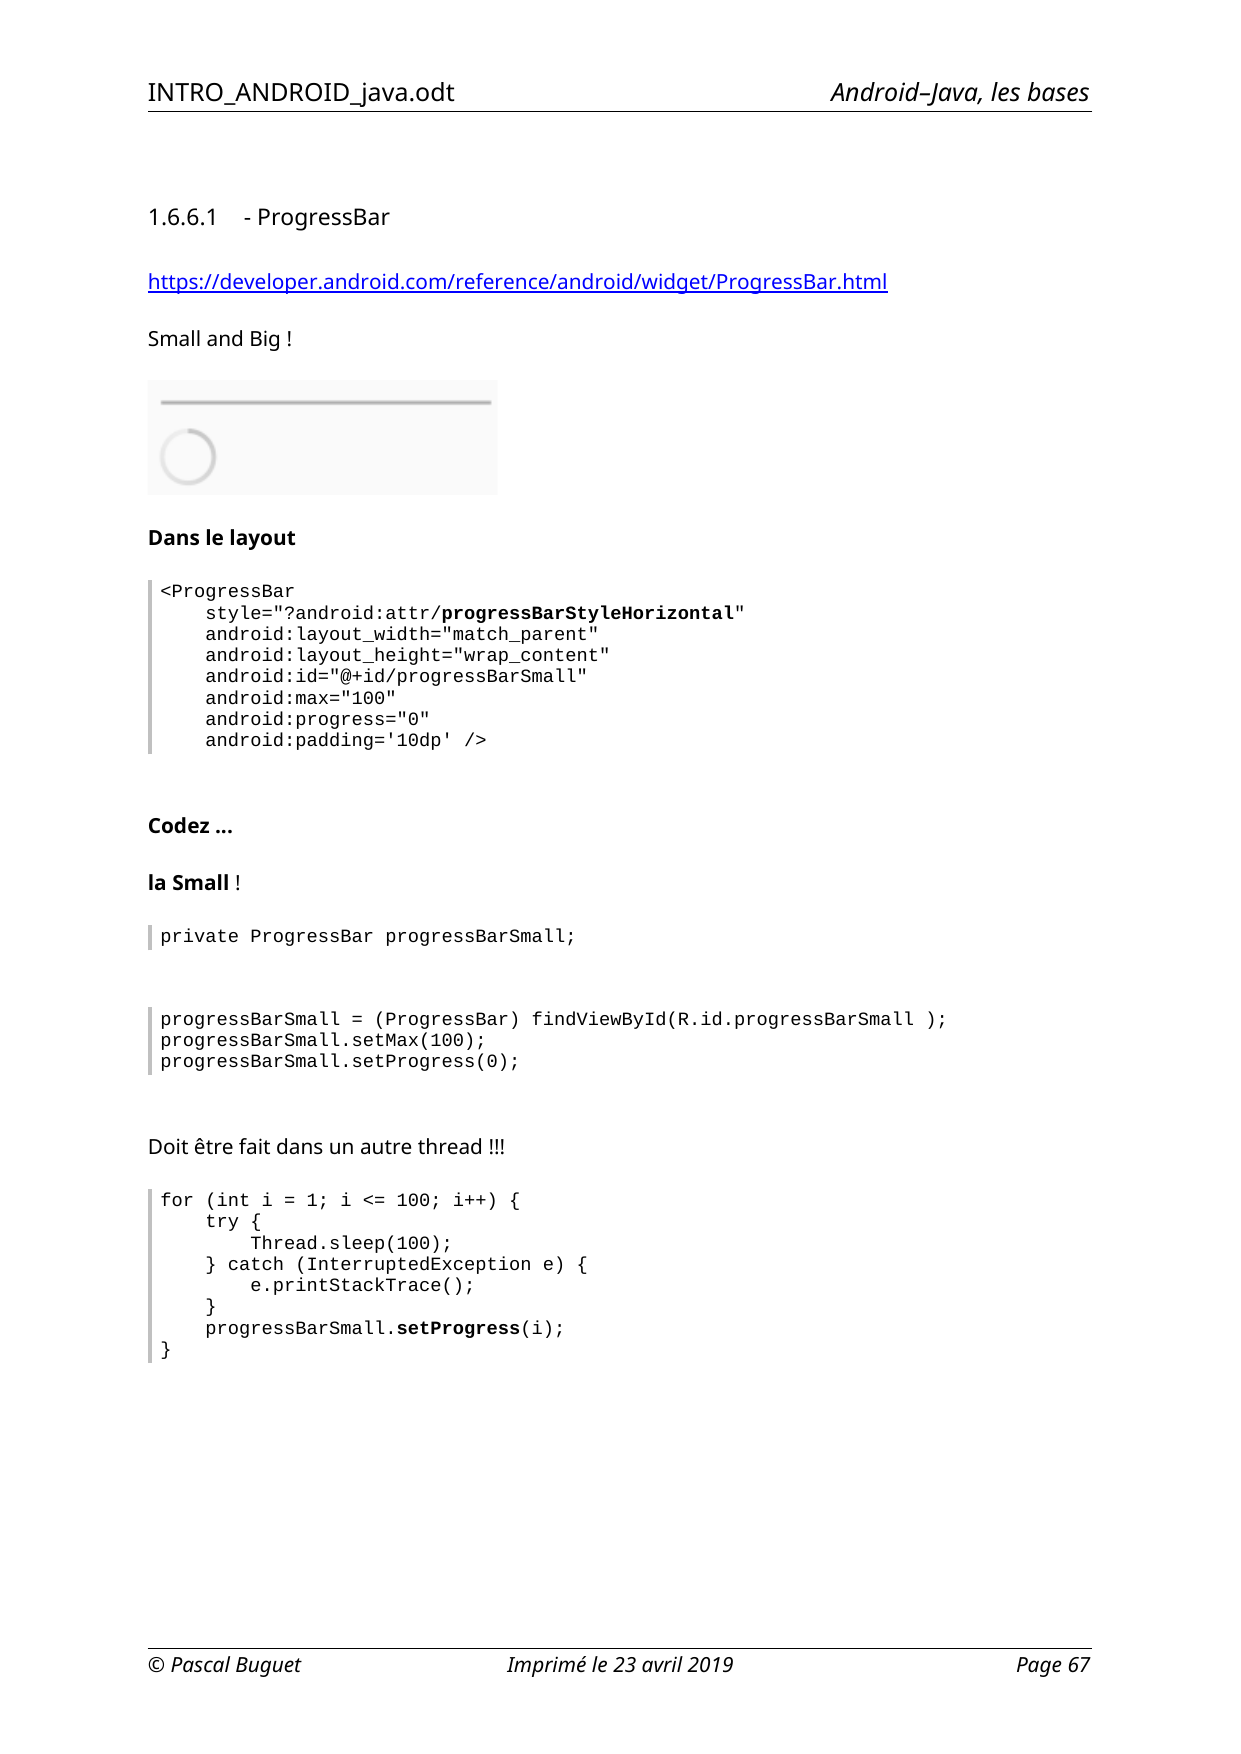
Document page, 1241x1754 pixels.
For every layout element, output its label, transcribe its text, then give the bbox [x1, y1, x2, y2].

text android:max="100" [152, 688, 1092, 710]
text progressBarSmall.setMax(100); [152, 1031, 1092, 1052]
text Dans le layout [148, 523, 1092, 552]
text android:progress="0" [152, 710, 1092, 731]
text <ProgressBar [152, 580, 1092, 603]
text e.printStackTrace(); [152, 1276, 1092, 1297]
text Doit être fait dans un autre thread !!! [148, 1132, 1092, 1161]
text Codez ... [148, 811, 1092, 840]
text style="?android:attr/progressBarStyleHorizontal" [152, 603, 1092, 625]
text Small and Big ! [148, 324, 1092, 352]
picture [147, 380, 498, 495]
subtitle - ProgressBar [148, 201, 1092, 232]
text for (int i = 1; i <= 100; i++) { [152, 1189, 1092, 1212]
text progressBarSmall.setProgress(0); [152, 1052, 1092, 1075]
text android:id="@+id/progressBarSmall" [152, 667, 1092, 688]
text android:padding='10dp' /> [152, 731, 1092, 754]
text } catch (InterruptedException e) { [152, 1255, 1092, 1276]
text progressBarSmall.setProgress(i); [152, 1318, 1092, 1340]
text android:layout_height="wrap_content" [152, 646, 1092, 667]
text } [152, 1297, 1092, 1318]
text la Small ! [148, 868, 1092, 897]
text https://developer.android.com/reference/android/widget/ProgressBar.html [148, 267, 1092, 296]
text Thread.sleep(100); [152, 1233, 1092, 1255]
text } [152, 1340, 1092, 1363]
text try { [152, 1212, 1092, 1233]
text private ProgressBar progressBarSmall; [152, 925, 1092, 950]
text android:layout_width="match_parent" [152, 625, 1092, 646]
text progressBarSmall = (ProgressBar) findViewById(R.id.progressBarSmall ); [152, 1007, 1092, 1031]
